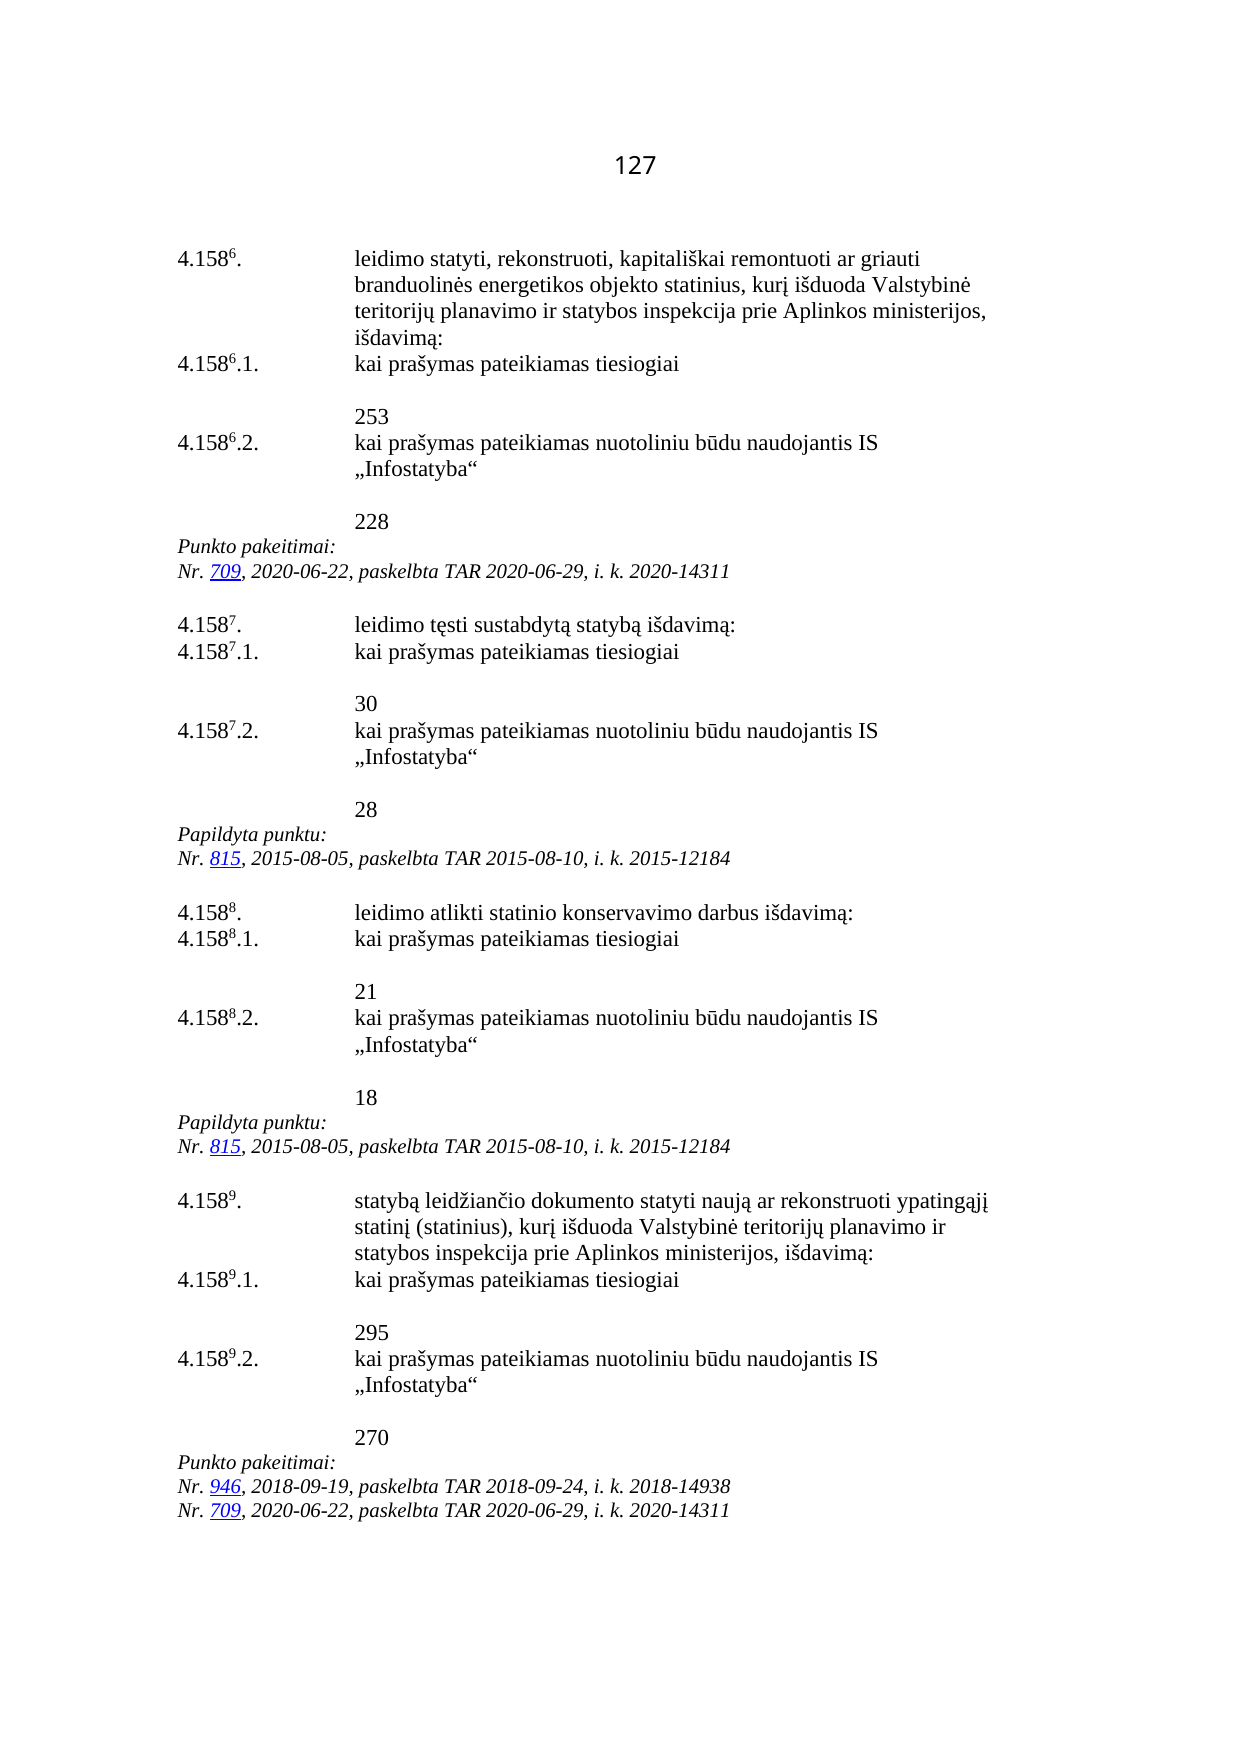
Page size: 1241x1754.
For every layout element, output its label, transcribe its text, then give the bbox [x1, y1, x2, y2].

text 4.1586.1. kai prašymas pateikiamas tiesiogiai 253 [177, 350, 1004, 429]
text Nr. 709, 2020-06-22, paskelbta TAR 2020-06-29, i. k. 2020-14311 [177, 1498, 1093, 1522]
text „Infostatyba“ 18 [354, 1031, 945, 1110]
text Nr. 815, 2015-08-05, paskelbta TAR 2015-08-10, i. k. 2015-12184 [177, 1134, 1093, 1158]
text Nr. 815, 2015-08-05, paskelbta TAR 2015-08-10, i. k. 2015-12184 [177, 846, 1093, 870]
text 4.1586.2. kai prašymas pateikiamas nuotoliniu būdu naudojantis IS „Infostatyba“ 228 [177, 429, 1004, 534]
text Papildyta punktu: [177, 1110, 1093, 1134]
text 4.1589.2. kai prašymas pateikiamas nuotoliniu būdu naudojantis IS „Infostatyba“ 270 [177, 1345, 1004, 1450]
text „Infostatyba“ 28 [354, 743, 945, 822]
text 4.1587. leidimo tęsti sustabdytą statybą išdavimą: [177, 611, 945, 638]
text 4.1588. leidimo atlikti statinio konservavimo darbus išdavimą: [177, 899, 945, 925]
text Punkto pakeitimai: [177, 534, 1093, 558]
text 4.1589. statybą leidžiančio dokumento statyti naują ar rekonstruoti ypatingąjį statinį (statinius), kurį išduoda Valstybinė teritorijų planavimo ir statybos inspekcija prie Aplinkos ministerijos, išdavimą: [177, 1187, 1004, 1266]
text 4.1588.2. kai prašymas pateikiamas nuotoliniu būdu naudojantis IS [177, 1004, 945, 1031]
text 4.1586. leidimo statyti, rekonstruoti, kapitališkai remontuoti ar griauti branduolinės energetikos objekto statinius, kurį išduoda Valstybinė teritorijų planavimo ir statybos inspekcija prie Aplinkos ministerijos, išdavimą: [177, 244, 1004, 350]
text Nr. 709, 2020-06-22, paskelbta TAR 2020-06-29, i. k. 2020-14311 [177, 558, 1093, 583]
text Nr. 946, 2018-09-19, paskelbta TAR 2018-09-24, i. k. 2018-14938 [177, 1474, 1093, 1498]
text 4.1587.1. kai prašymas pateikiamas tiesiogiai 30 [177, 638, 945, 717]
text Punkto pakeitimai: [177, 1450, 1093, 1474]
text 4.1589.1. kai prašymas pateikiamas tiesiogiai 295 [177, 1266, 1004, 1345]
text Papildyta punktu: [177, 822, 1093, 846]
text 4.1587.2. kai prašymas pateikiamas nuotoliniu būdu naudojantis IS [177, 717, 945, 743]
text 4.1588.1. kai prašymas pateikiamas tiesiogiai 21 [177, 925, 945, 1004]
